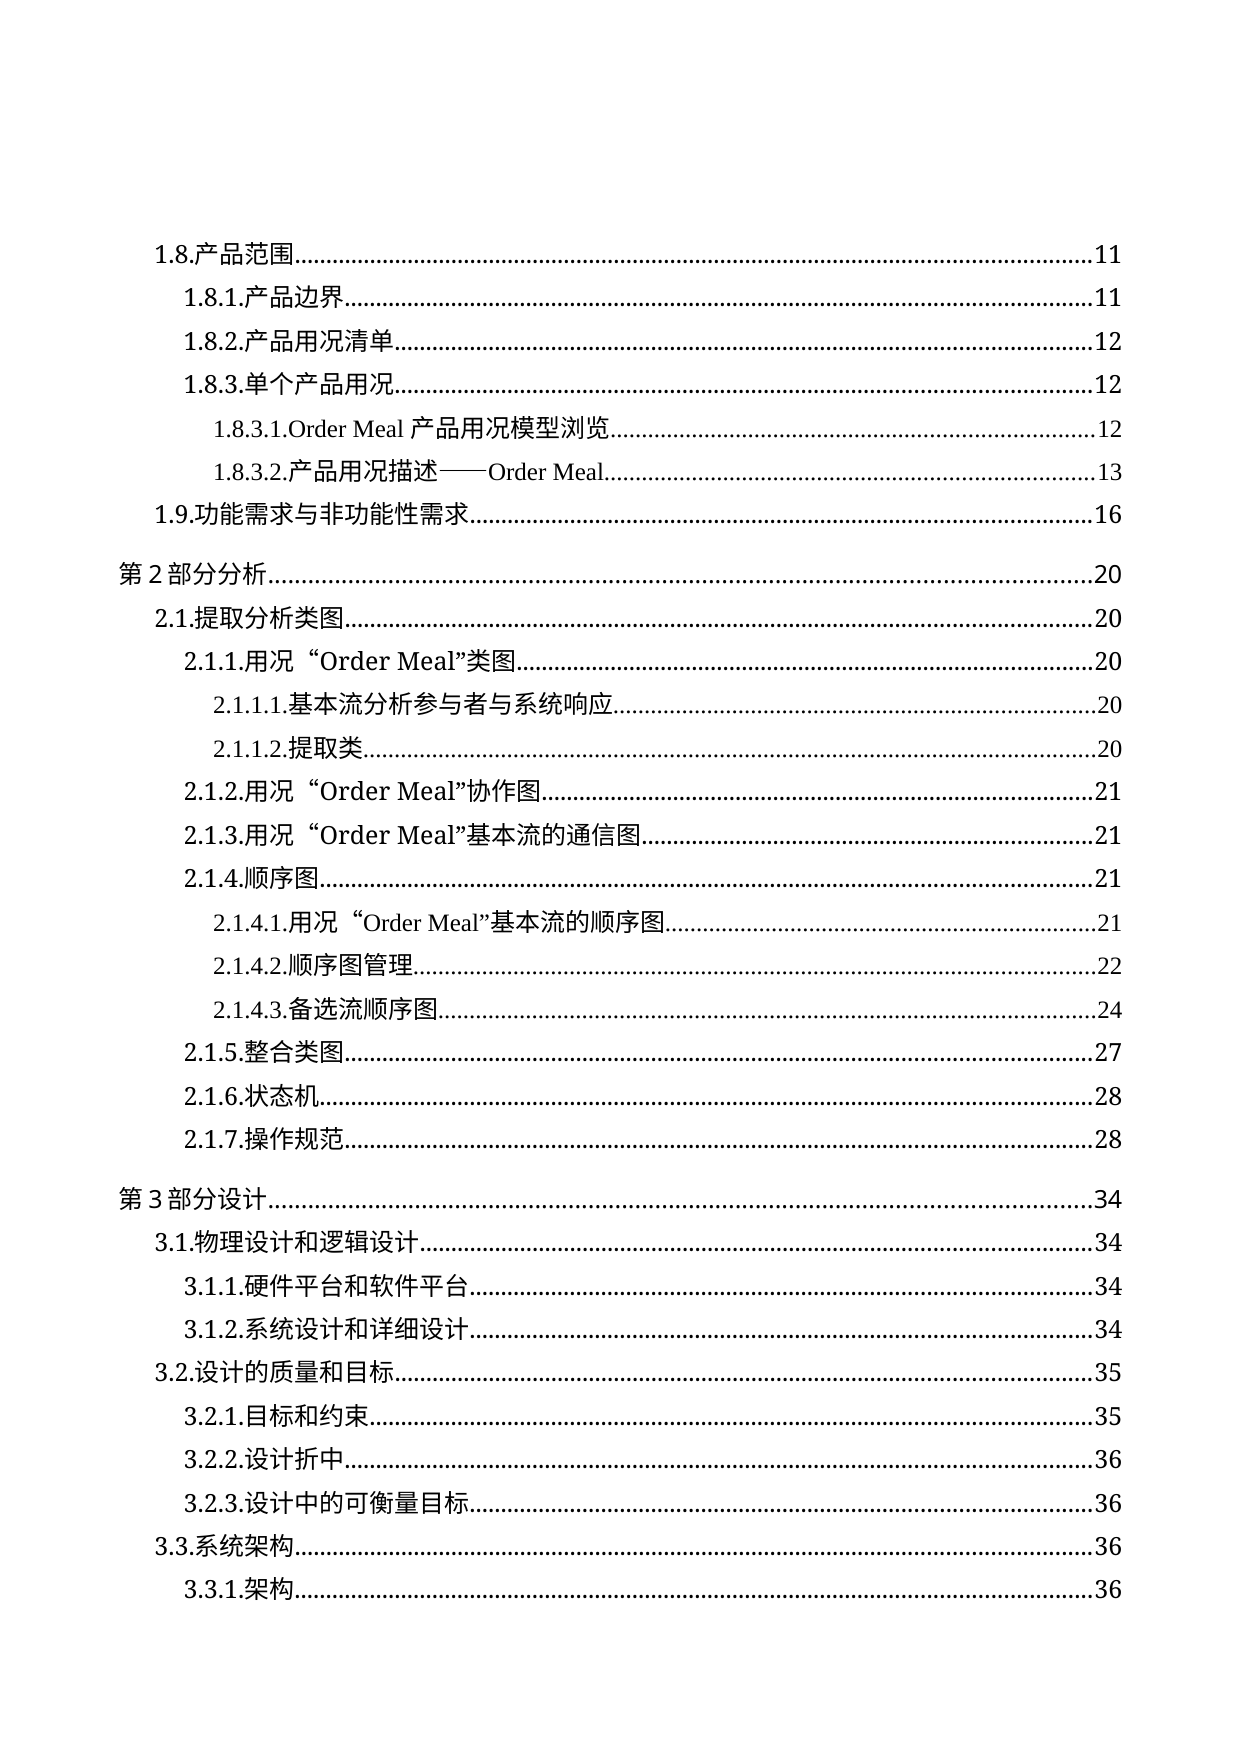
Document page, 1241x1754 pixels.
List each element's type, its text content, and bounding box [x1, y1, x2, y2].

text 2.1.4.3.备选流顺序图 24 [207, 989, 1122, 1025]
text 1.8.3.单个产品用况 12 [177, 365, 1122, 401]
text 第2部分分析 20 [118, 555, 1122, 591]
text 2.1.4.顺序图 21 [177, 859, 1122, 895]
text 1.8.2.产品用况清单 12 [177, 321, 1122, 357]
text 2.1.1.1.基本流分析参与者与系统响应 20 [207, 685, 1122, 721]
text 3.2.设计的质量和目标 35 [148, 1353, 1122, 1389]
text 2.1.1.2.提取类 20 [207, 728, 1122, 765]
text 2.1.6.状态机 28 [177, 1076, 1122, 1112]
text 3.1.物理设计和逻辑设计 34 [148, 1222, 1122, 1259]
text 1.9.功能需求与非功能性需求 16 [148, 495, 1122, 531]
text 2.1.4.2.顺序图管理 22 [207, 946, 1122, 982]
text 2.1.3.用况“Order Meal”基本流的通信图 21 [177, 815, 1122, 852]
text 2.1.4.1.用况“Order Meal”基本流的顺序图 21 [207, 902, 1122, 938]
text 1.8.产品范围 11 [148, 234, 1122, 271]
text 3.1.1.硬件平台和软件平台 34 [177, 1266, 1122, 1302]
text 3.3.系统架构 36 [148, 1527, 1122, 1563]
text 2.1.提取分析类图 20 [148, 598, 1122, 634]
text 1.8.3.2.产品用况描述——Order Meal 13 [207, 452, 1122, 488]
text 2.1.7.操作规范 28 [177, 1119, 1122, 1156]
text 3.2.3.设计中的可衡量目标 36 [177, 1483, 1122, 1519]
text 3.3.1.架构 36 [177, 1570, 1122, 1606]
text 1.8.3.1.Order Meal 产品用况模型浏览 12 [207, 408, 1122, 444]
text 2.1.5.整合类图 27 [177, 1032, 1122, 1069]
text 3.1.2.系统设计和详细设计 34 [177, 1309, 1122, 1346]
text 第3部分设计 34 [118, 1179, 1122, 1215]
text 2.1.1.用况“Order Meal”类图 20 [177, 642, 1122, 678]
text 3.2.2.设计折中 36 [177, 1440, 1122, 1476]
text 2.1.2.用况“Order Meal”协作图 21 [177, 772, 1122, 808]
text 3.2.1.目标和约束 35 [177, 1396, 1122, 1432]
text 1.8.1.产品边界 11 [177, 278, 1122, 314]
